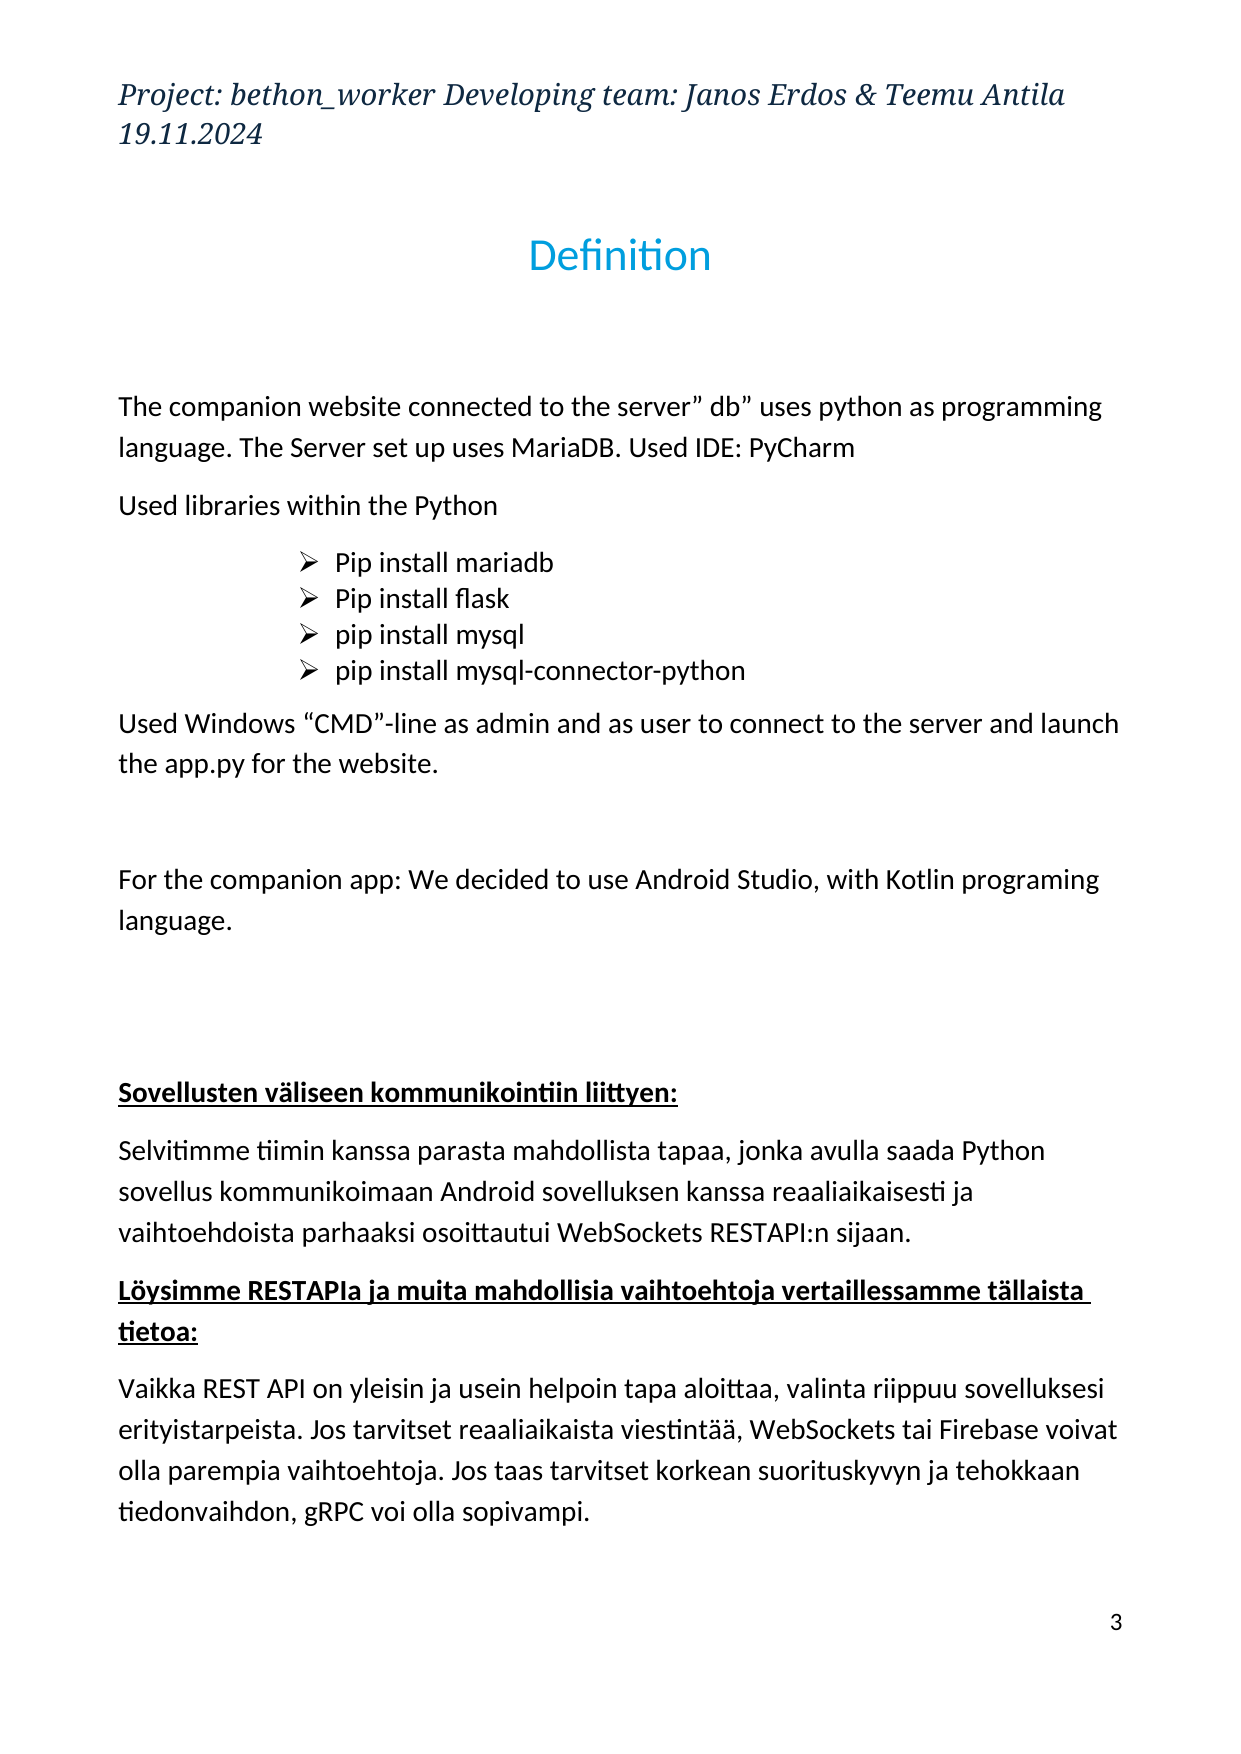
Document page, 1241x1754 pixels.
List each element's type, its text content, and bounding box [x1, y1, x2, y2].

text Sovellusten väliseen kommunikointiin liittyen: [118, 1074, 1122, 1110]
text Selvitimme tiimin kanssa parasta mahdollista tapaa, jonka avulla saada Python sovellus kommunikoimaan Android sovelluksen kanssa reaaliaikaisesti ja vaihtoehdoista parhaaksi osoittautui WebSockets RESTAPI:n sijaan. [118, 1132, 1122, 1250]
text Vaikka REST API on yleisin ja usein helpoin tapa aloittaa, valinta riippuu sovelluksesi erityistarpeista. Jos tarvitset reaaliaikaista viestintää, WebSockets tai Firebase voivat olla parempia vaihtoehtoja. Jos taas tarvitset korkean suorituskyvyn ja tehokkaan tiedonvaihdon, gRPC voi olla sopivampi. [118, 1370, 1122, 1529]
text Löysimme RESTAPIa ja muita mahdollisia vaihtoehtoja vertaillessamme tällaista tietoa: [118, 1272, 1122, 1348]
text For the companion app: We decided to use Android Studio, with Kotlin programing language. [118, 861, 1122, 937]
text Definition [118, 226, 1122, 282]
list Pip install mariadb [297, 544, 1122, 580]
list pip install mysql-connector-python [297, 652, 1122, 688]
text Used Windows “CMD”-line as admin and as user to connect to the server and launch the app.py for the website. [118, 705, 1122, 781]
list pip install mysql [297, 616, 1122, 652]
text Used libraries within the Python [118, 487, 1122, 522]
list Pip install flask [297, 580, 1122, 616]
text The companion website connected to the server” db” uses python as programming language. The Server set up uses MariaDB. Used IDE: PyCharm [118, 388, 1122, 465]
